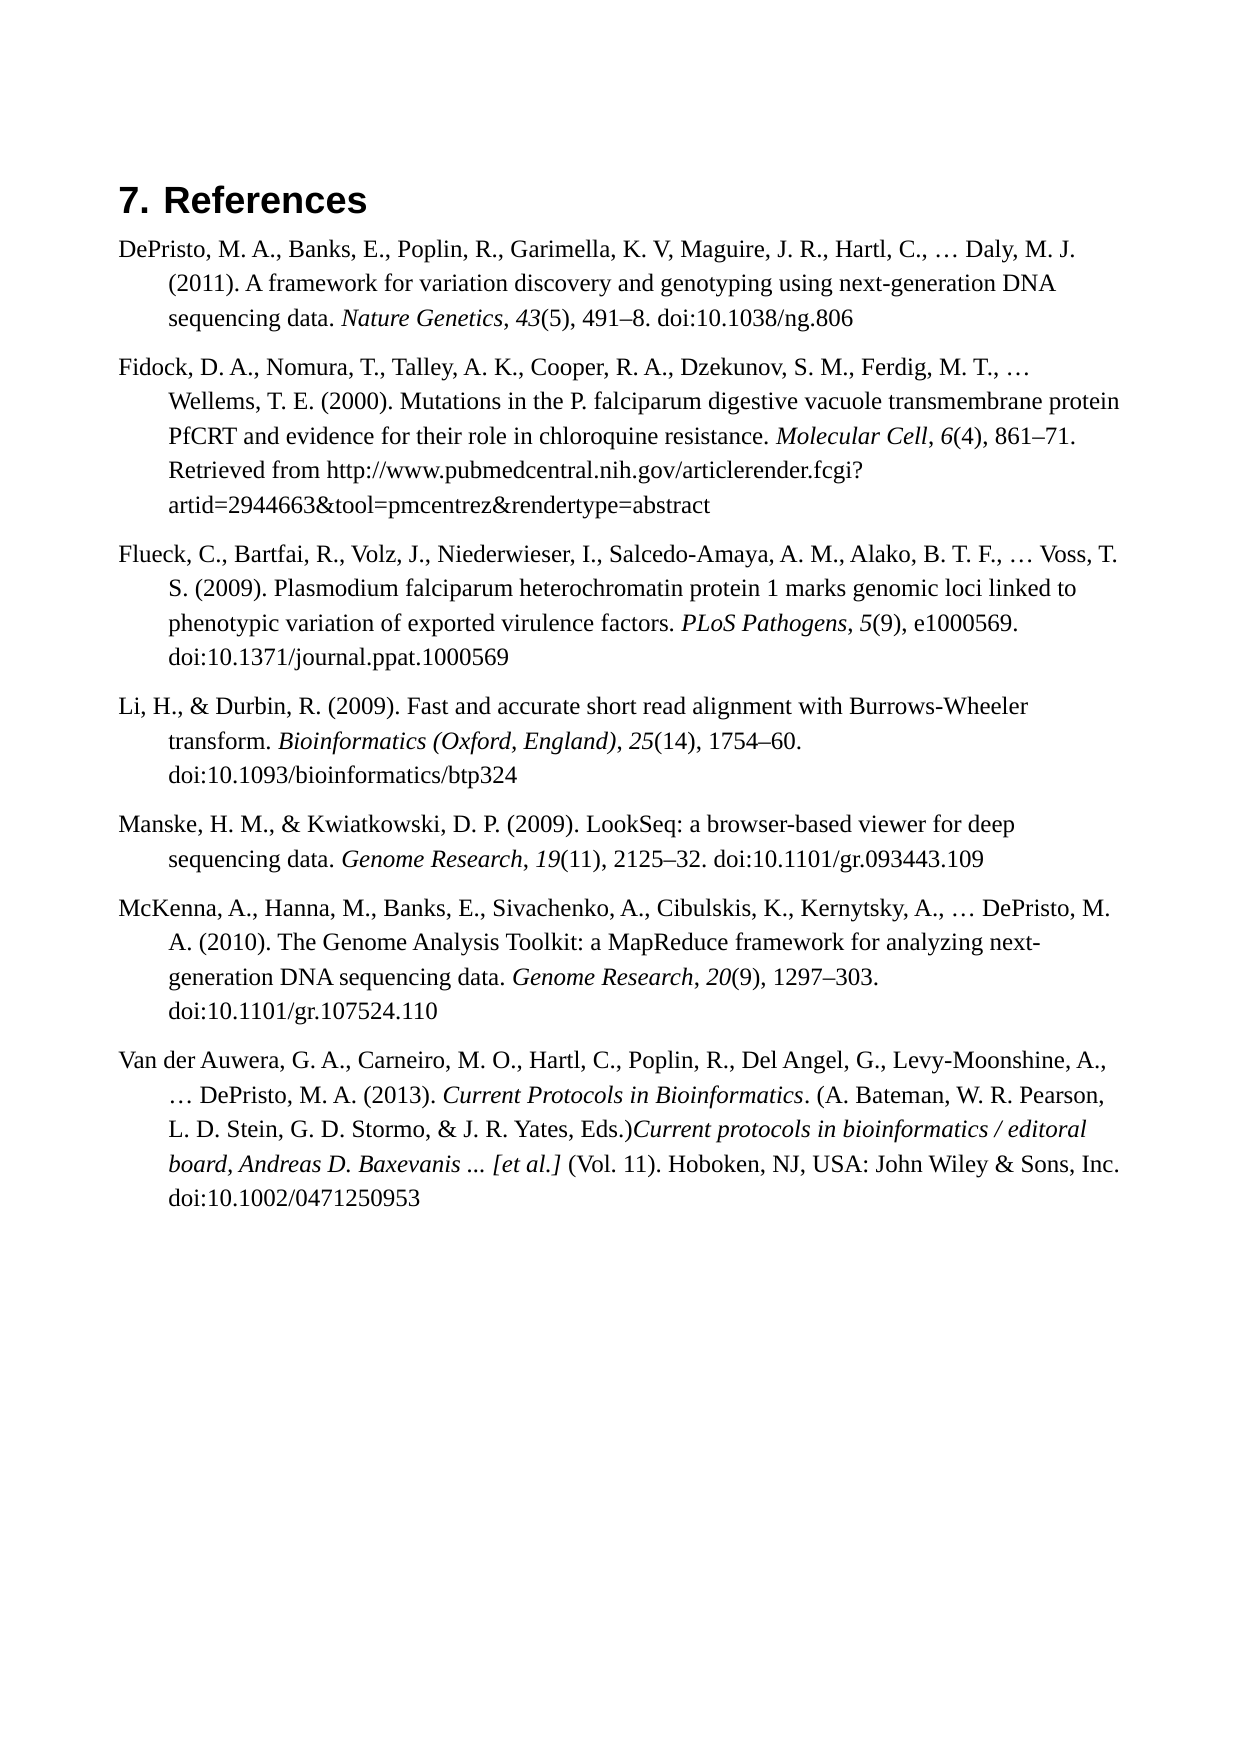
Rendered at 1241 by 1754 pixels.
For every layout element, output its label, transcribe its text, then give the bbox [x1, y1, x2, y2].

text Li, H., & Durbin, R. (2009). Fast and accurate short read alignment with Burrows-Wheeler transform. Bioinformatics (Oxford, England), 25(14), 1754–60. doi:10.1093/bioinformatics/btp324 [118, 691, 1122, 789]
text Van der Auwera, G. A., Carneiro, M. O., Hartl, C., Poplin, R., Del Angel, G., Levy-Moonshine, A., … DePristo, M. A. (2013). Current Protocols in Bioinformatics. (A. Bateman, W. R. Pearson, L. D. Stein, G. D. Stormo, & J. R. Yates, Eds.)Current protocols in bioinformatics / editoral board, Andreas D. Baxevanis ... [et al.] (Vol. 11). Hoboken, NJ, USA: John Wiley & Sons, Inc. doi:10.1002/0471250953 [118, 1045, 1122, 1212]
text Flueck, C., Bartfai, R., Volz, J., Niederwieser, I., Salcedo-Amaya, A. M., Alako, B. T. F., … Voss, T. S. (2009). Plasmodium falciparum heterochromatin protein 1 marks genomic loci linked to phenotypic variation of exported virulence factors. PLoS Pathogens, 5(9), e1000569. doi:10.1371/journal.ppat.1000569 [118, 539, 1122, 671]
text McKenna, A., Hanna, M., Banks, E., Sivachenko, A., Cibulskis, K., Kernytsky, A., … DePristo, M. A. (2010). The Genome Analysis Toolkit: a MapReduce framework for analyzing next-generation DNA sequencing data. Genome Research, 20(9), 1297–303. doi:10.1101/gr.107524.110 [118, 893, 1122, 1025]
text DePristo, M. A., Banks, E., Poplin, R., Garimella, K. V, Maguire, J. R., Hartl, C., … Daly, M. J. (2011). A framework for variation discovery and genotyping using next-generation DNA sequencing data. Nature Genetics, 43(5), 491–8. doi:10.1038/ng.806 [118, 234, 1122, 331]
text Fidock, D. A., Nomura, T., Talley, A. K., Cooper, R. A., Dzekunov, S. M., Ferdig, M. T., … Wellems, T. E. (2000). Mutations in the P. falciparum digestive vacuole transmembrane protein PfCRT and evidence for their role in chloroquine resistance. Molecular Cell, 6(4), 861–71. Retrieved from http://www.pubmedcentral.nih.gov/articlerender.fcgi?artid=2944663&tool=pmcentrez&rendertype=abstract [118, 352, 1122, 518]
subtitle References [118, 178, 1122, 221]
text Manske, H. M., & Kwiatkowski, D. P. (2009). LookSeq: a browser-based viewer for deep sequencing data. Genome Research, 19(11), 2125–32. doi:10.1101/gr.093443.109 [118, 809, 1122, 872]
